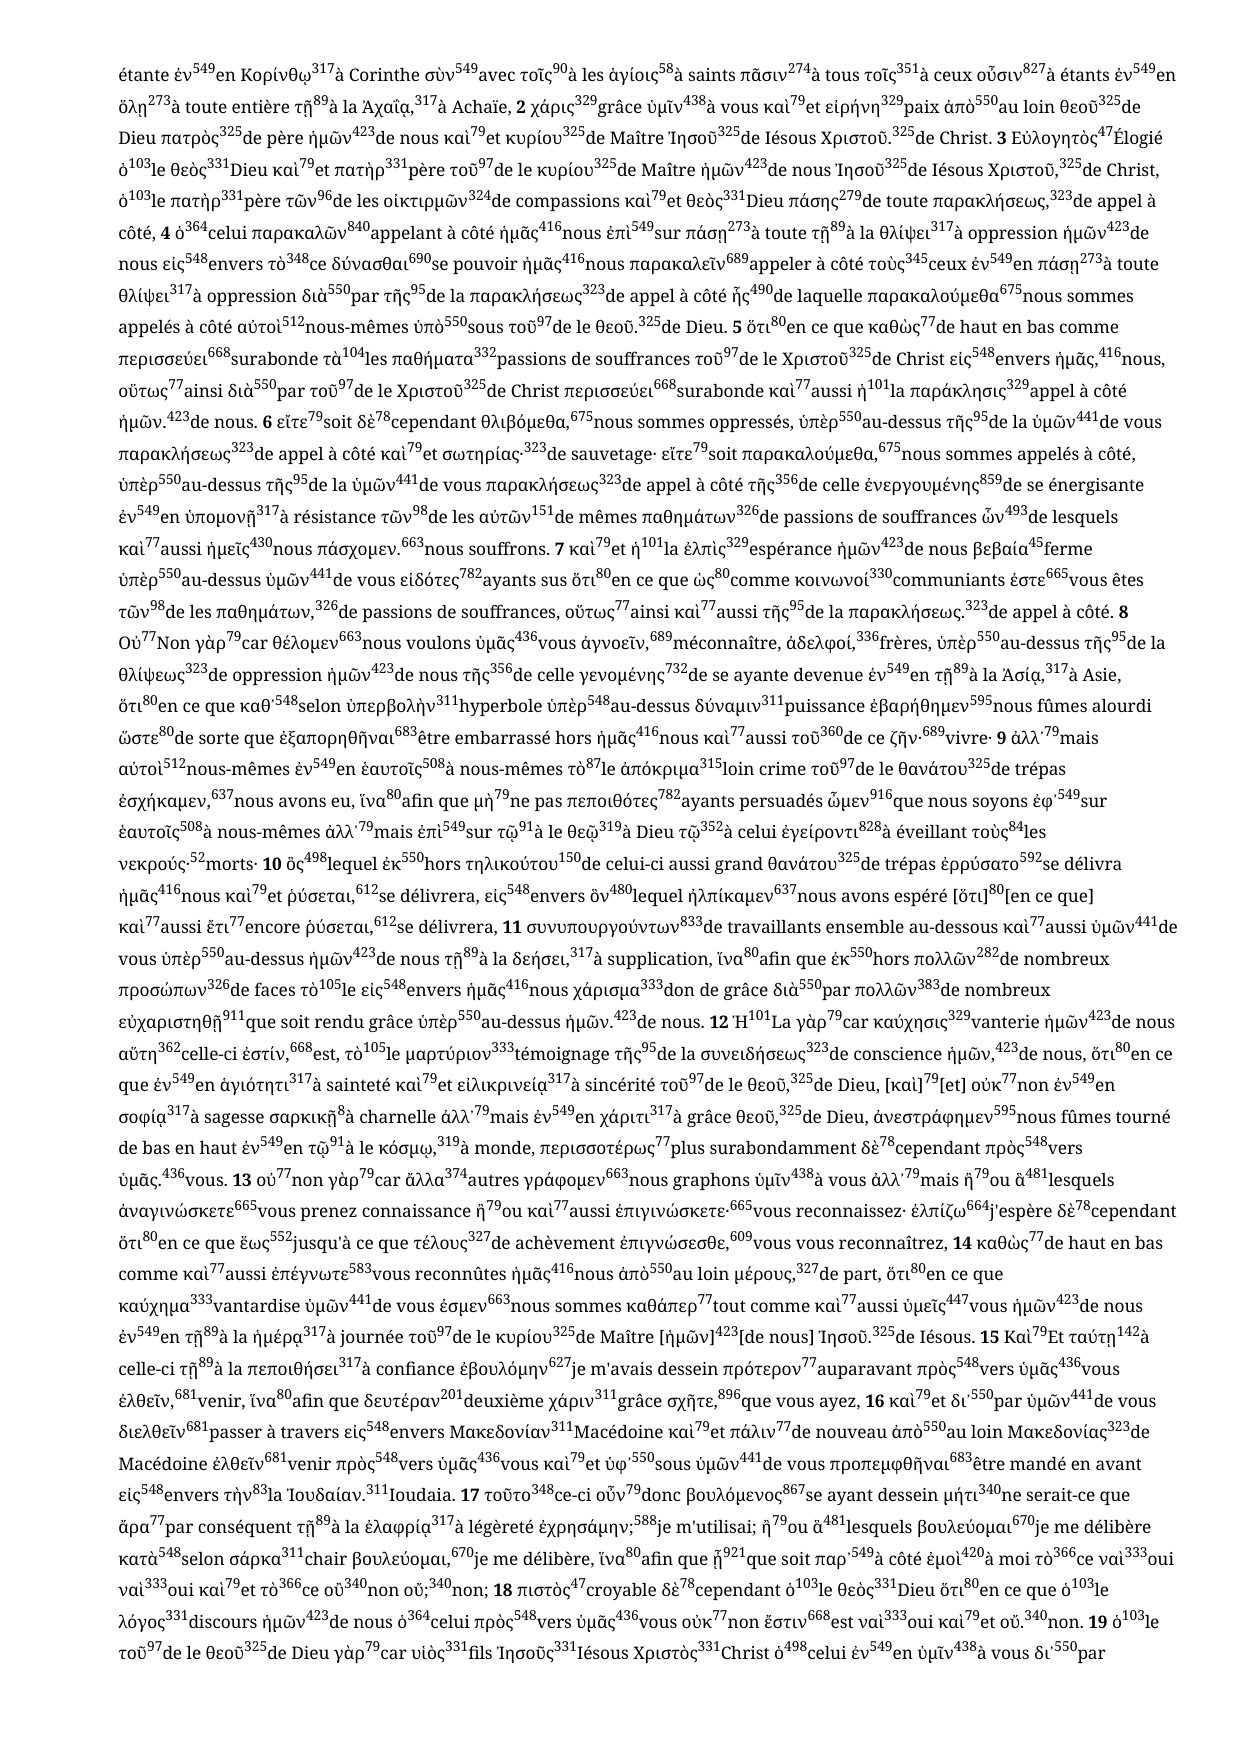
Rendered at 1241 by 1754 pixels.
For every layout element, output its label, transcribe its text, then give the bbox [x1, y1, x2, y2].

text 1 Παῦλος331Paulus ἀπόστολος331envoyé Χριστοῦ325de Christ Ἰησοῦ325de Iésous διὰ550par θελήματος327de volonté θεοῦ325de Dieu καὶ79et Τιμόθεος331Timotheos ὁ103le ἀδελφὸς331frère τῇ89à la ἐκκλησίᾳ317à église τοῦ97de le θεοῦ325de Dieu τῇ350à celle οὔσῃ826à étante ἐν549en Κορίνθῳ317à Corinthe σὺν549avec τοῖς90à les ἁγίοις58à saints πᾶσιν274à tous τοῖς351à ceux οὖσιν827à étants ἐν549en ὅλῃ273à toute entière τῇ89à la Ἀχαΐᾳ,317à Achaïe, 2 χάρις329grâce ὑμῖν438à vous καὶ79et εἰρήνη329paix ἀπὸ550au loin θεοῦ325de Dieu πατρὸς325de père ἡμῶν423de nous καὶ79et κυρίου325de Maître Ἰησοῦ325de Iésous Χριστοῦ.325de Christ. 3 Εὐλογητὸς47Élogié ὁ103le θεὸς331Dieu καὶ79et πατὴρ331père τοῦ97de le κυρίου325de Maître ἡμῶν423de nous Ἰησοῦ325de Iésous Χριστοῦ,325de Christ, ὁ103le πατὴρ331père τῶν96de les οἰκτιρμῶν324de compassions καὶ79et θεὸς331Dieu πάσης279de toute παρακλήσεως,323de appel à côté, 4 ὁ364celui παρακαλῶν840appelant à côté ἡμᾶς416nous ἐπὶ549sur πάσῃ273à toute τῇ89à la θλίψει317à oppression ἡμῶν423de nous εἰς548envers τὸ348ce δύνασθαι690se pouvoir ἡμᾶς416nous παρακαλεῖν689appeler à côté τοὺς345ceux ἐν549en πάσῃ273à toute θλίψει317à oppression διὰ550par τῆς95de la παρακλήσεως323de appel à côté ἧς490de laquelle παρακαλούμεθα675nous sommes appelés à côté αὐτοὶ512nous-mêmes ὑπὸ550sous τοῦ97de le θεοῦ.325de Dieu. 5 ὅτι80en ce que καθὼς77de haut en bas comme περισσεύει668surabonde τὰ104les παθήματα332passions de souffrances τοῦ97de le Χριστοῦ325de Christ εἰς548envers ἡμᾶς,416nous, οὕτως77ainsi διὰ550par τοῦ97de le Χριστοῦ325de Christ περισσεύει668surabonde καὶ77aussi ἡ101la παράκλησις329appel à côté ἡμῶν.423de nous. 6 εἴτε79soit δὲ78cependant θλιβόμεθα,675nous sommes oppressés, ὑπὲρ550au-dessus τῆς95de la ὑμῶν441de vous παρακλήσεως323de appel à côté καὶ79et σωτηρίας·323de sauvetage· εἴτε79soit παρακαλούμεθα,675nous sommes appelés à côté, ὑπὲρ550au-dessus τῆς95de la ὑμῶν441de vous παρακλήσεως323de appel à côté τῆς356de celle ἐνεργουμένης859de se énergisante ἐν549en ὑπομονῇ317à résistance τῶν98de les αὐτῶν151de mêmes παθημάτων326de passions de souffrances ὧν493de lesquels καὶ77aussi ἡμεῖς430nous πάσχομεν.663nous souffrons. 7 καὶ79et ἡ101la ἐλπὶς329espérance ἡμῶν423de nous βεβαία45ferme ὑπὲρ550au-dessus ὑμῶν441de vous εἰδότες782ayants sus ὅτι80en ce que ὡς80comme κοινωνοί330communiants ἐστε665vous êtes τῶν98de les παθημάτων,326de passions de souffrances, οὕτως77ainsi καὶ77aussi τῆς95de la παρακλήσεως.323de appel à côté. 8 Οὐ77Non γὰρ79car θέλομεν663nous voulons ὑμᾶς436vous ἀγνοεῖν,689méconnaître, ἀδελφοί,336frères, ὑπὲρ550au-dessus τῆς95de la θλίψεως323de oppression ἡμῶν423de nous τῆς356de celle γενομένης732de se ayante devenue ἐν549en τῇ89à la Ἀσίᾳ,317à Asie, ὅτι80en ce que καθ᾽548selon ὑπερβολὴν311hyperbole ὑπὲρ548au-dessus δύναμιν311puissance ἐβαρήθημεν595nous fûmes alourdi ὥστε80de sorte que ἐξαπορηθῆναι683être embarrassé hors ἡμᾶς416nous καὶ77aussi τοῦ360de ce ζῆν·689vivre· 9 ἀλλ᾽79mais αὐτοὶ512nous-mêmes ἐν549en ἑαυτοῖς508à nous-mêmes τὸ87le ἀπόκριμα315loin crime τοῦ97de le θανάτου325de trépas ἐσχήκαμεν,637nous avons eu, ἵνα80afin que μὴ79ne pas πεποιθότες782ayants persuadés ὦμεν916que nous soyons ἐφ᾽549sur ἑαυτοῖς508à nous-mêmes ἀλλ᾽79mais ἐπὶ549sur τῷ91à le θεῷ319à Dieu τῷ352à celui ἐγείροντι828à éveillant τοὺς84les νεκρούς·52morts· 10 ὃς498lequel ἐκ550hors τηλικούτου150de celui-ci aussi grand θανάτου325de trépas ἐρρύσατο592se délivra ἡμᾶς416nous καὶ79et ῥύσεται,612se délivrera, εἰς548envers ὃν480lequel ἠλπίκαμεν637nous avons espéré [ὅτι]80[en ce que] καὶ77aussi ἔτι77encore ῥύσεται,612se délivrera, 11 συνυπουργούντων833de travaillants ensemble au-dessous καὶ77aussi ὑμῶν441de vous ὑπὲρ550au-dessus ἡμῶν423de nous τῇ89à la δεήσει,317à supplication, ἵνα80afin que ἐκ550hors πολλῶν282de nombreux προσώπων326de faces τὸ105le εἰς548envers ἡμᾶς416nous χάρισμα333don de grâce διὰ550par πολλῶν383de nombreux εὐχαριστηθῇ911que soit rendu grâce ὑπὲρ550au-dessus ἡμῶν.423de nous. 12 Ἡ101La γὰρ79car καύχησις329vanterie ἡμῶν423de nous αὕτη362celle-ci ἐστίν,668est, τὸ105le μαρτύριον333témoignage τῆς95de la συνειδήσεως323de conscience ἡμῶν,423de nous, ὅτι80en ce que ἐν549en ἁγιότητι317à sainteté καὶ79et εἰλικρινείᾳ317à sincérité τοῦ97de le θεοῦ,325de Dieu, [καὶ]79[et] οὐκ77non ἐν549en σοφίᾳ317à sagesse σαρκικῇ8à charnelle ἀλλ᾽79mais ἐν549en χάριτι317à grâce θεοῦ,325de Dieu, ἀνεστράφημεν595nous fûmes tourné de bas en haut ἐν549en τῷ91à le κόσμῳ,319à monde, περισσοτέρως77plus surabondamment δὲ78cependant πρὸς548vers ὑμᾶς.436vous. 13 οὐ77non γὰρ79car ἄλλα374autres γράφομεν663nous graphons ὑμῖν438à vous ἀλλ᾽79mais ἢ79ou ἃ481lesquels ἀναγινώσκετε665vous prenez connaissance ἢ79ou καὶ77aussi ἐπιγινώσκετε·665vous reconnaissez· ἐλπίζω664j'espère δὲ78cependant ὅτι80en ce que ἕως552jusqu'à ce que τέλους327de achèvement ἐπιγνώσεσθε,609vous vous reconnaîtrez, 14 καθὼς77de haut en bas comme καὶ77aussi ἐπέγνωτε583vous reconnûtes ἡμᾶς416nous ἀπὸ550au loin μέρους,327de part, ὅτι80en ce que καύχημα333vantardise ὑμῶν441de vous ἐσμεν663nous sommes καθάπερ77tout comme καὶ77aussi ὑμεῖς447vous ἡμῶν423de nous ἐν549en τῇ89à la ἡμέρᾳ317à journée τοῦ97de le κυρίου325de Maître [ἡμῶν]423[de nous] Ἰησοῦ.325de Iésous. 15 Καὶ79Et ταύτῃ142à celle-ci τῇ89à la πεποιθήσει317à confiance ἐβουλόμην627je m'avais dessein πρότερον77auparavant πρὸς548vers ὑμᾶς436vous ἐλθεῖν,681venir, ἵνα80afin que δευτέραν201deuxième χάριν311grâce σχῆτε,896que vous ayez, 16 καὶ79et δι᾽550par ὑμῶν441de vous διελθεῖν681passer à travers εἰς548envers Μακεδονίαν311Macédoine καὶ79et πάλιν77de nouveau ἀπὸ550au loin Μακεδονίας323de Macédoine ἐλθεῖν681venir πρὸς548vers ὑμᾶς436vous καὶ79et ὑφ᾽550sous ὑμῶν441de vous προπεμφθῆναι683être mandé en avant εἰς548envers τὴν83la Ἰουδαίαν.311Ioudaia. 17 τοῦτο348ce-ci οὖν79donc βουλόμενος867se ayant dessein μήτι340ne serait-ce que ἄρα77par conséquent τῇ89à la ἐλαφρίᾳ317à légèreté ἐχρησάμην;588je m'utilisai; ἢ79ou ἃ481lesquels βουλεύομαι670je me délibère κατὰ548selon σάρκα311chair βουλεύομαι,670je me délibère, ἵνα80afin que ᾖ921que soit παρ᾽549à côté ἐμοὶ420à moi τὸ366ce ναὶ333oui ναὶ333oui καὶ79et τὸ366ce οὒ340non οὔ;340non; 18 πιστὸς47croyable δὲ78cependant ὁ103le θεὸς331Dieu ὅτι80en ce que ὁ103le λόγος331discours ἡμῶν423de nous ὁ364celui πρὸς548vers ὑμᾶς436vous οὐκ77non ἔστιν668est ναὶ333oui καὶ79et οὔ.340non. 19 ὁ103le τοῦ97de le θεοῦ325de Dieu γὰρ79car υἱὸς331fils Ἰησοῦς331Iésous Χριστὸς331Christ ὁ498celui ἐν549en ὑμῖν438à vous δι᾽550par ἡμῶν423de nous κηρυχθείς,760ayant été annoncé, δι᾽550par ἐμοῦ424de moi καὶ79et Σιλουανοῦ325de Silouane καὶ79et Τιμοθέου,325de Timotheos, οὐκ77non ἐγένετο592se devint ναὶ333oui καὶ79et οὒ340non ἀλλὰ79mais ναὶ333oui ἐν549en αὐτῷ458à lui γέγονεν.642a devenu. 20 ὅσαι301autant lesquelles γὰρ79car ἐπαγγελίαι328promesses θεοῦ,325de Dieu, ἐν549en αὐτῷ458à lui τὸ105le ναί·333oui· διὸ79c'est pourquoi καὶ77aussi δι᾽550par αὐτοῦ464de lui τὸ105le ἀμὴν304amen τῷ91à le θεῷ319à Dieu πρὸς548vers δόξαν311gloire δι᾽550par ἡμῶν.423de nous. 21 ὁ364celui δὲ78cependant βεβαιῶν840affermissant ἡμᾶς416nous σὺν549avec ὑμῖν438à vous εἰς548envers Χριστὸν313Christ καὶ79et χρίσας721ayant oint ἡμᾶς416nous θεός,331Dieu, 22 ὁ498celui καὶ77aussi σφραγισάμενος740se ayant scellé ἡμᾶς416nous καὶ79et δοὺς721ayant donné τὸν85le ἀρραβῶνα313arrhe τοῦ99de le πνεύματος327de souffle ἐν549en ταῖς88à les καρδίαις316à coeurs ἡμῶν.423de nous. 23 Ἐγὼ431Moi δὲ78cependant μάρτυρα313témoin τὸν85le θεὸν313Dieu ἐπικαλοῦμαι670je me surnomme ἐπὶ548sur τὴν83la ἐμὴν216mienne ψυχήν,311âme, ὅτι80en ce que φειδόμενος867se épargnant ὑμῶν441de vous οὐκέτι77non plus ἦλθον582je vins εἰς548envers Κόρινθον.311Corinthe. 24 οὐχ77non ὅτι80en ce que κυριεύομεν663nous maîtrisons ὑμῶν441de vous τῆς95de la πίστεως323de croyance ἀλλὰ79mais συνεργοί46co-travailleurs ἐσμεν663nous sommes τῆς95de la χαρᾶς323de joie ὑμῶν·441de vous· τῇ89à la γὰρ79car πίστει317à croyance ἑστήκατε.639vous avez dressé. [118, 59, 1181, 1665]
